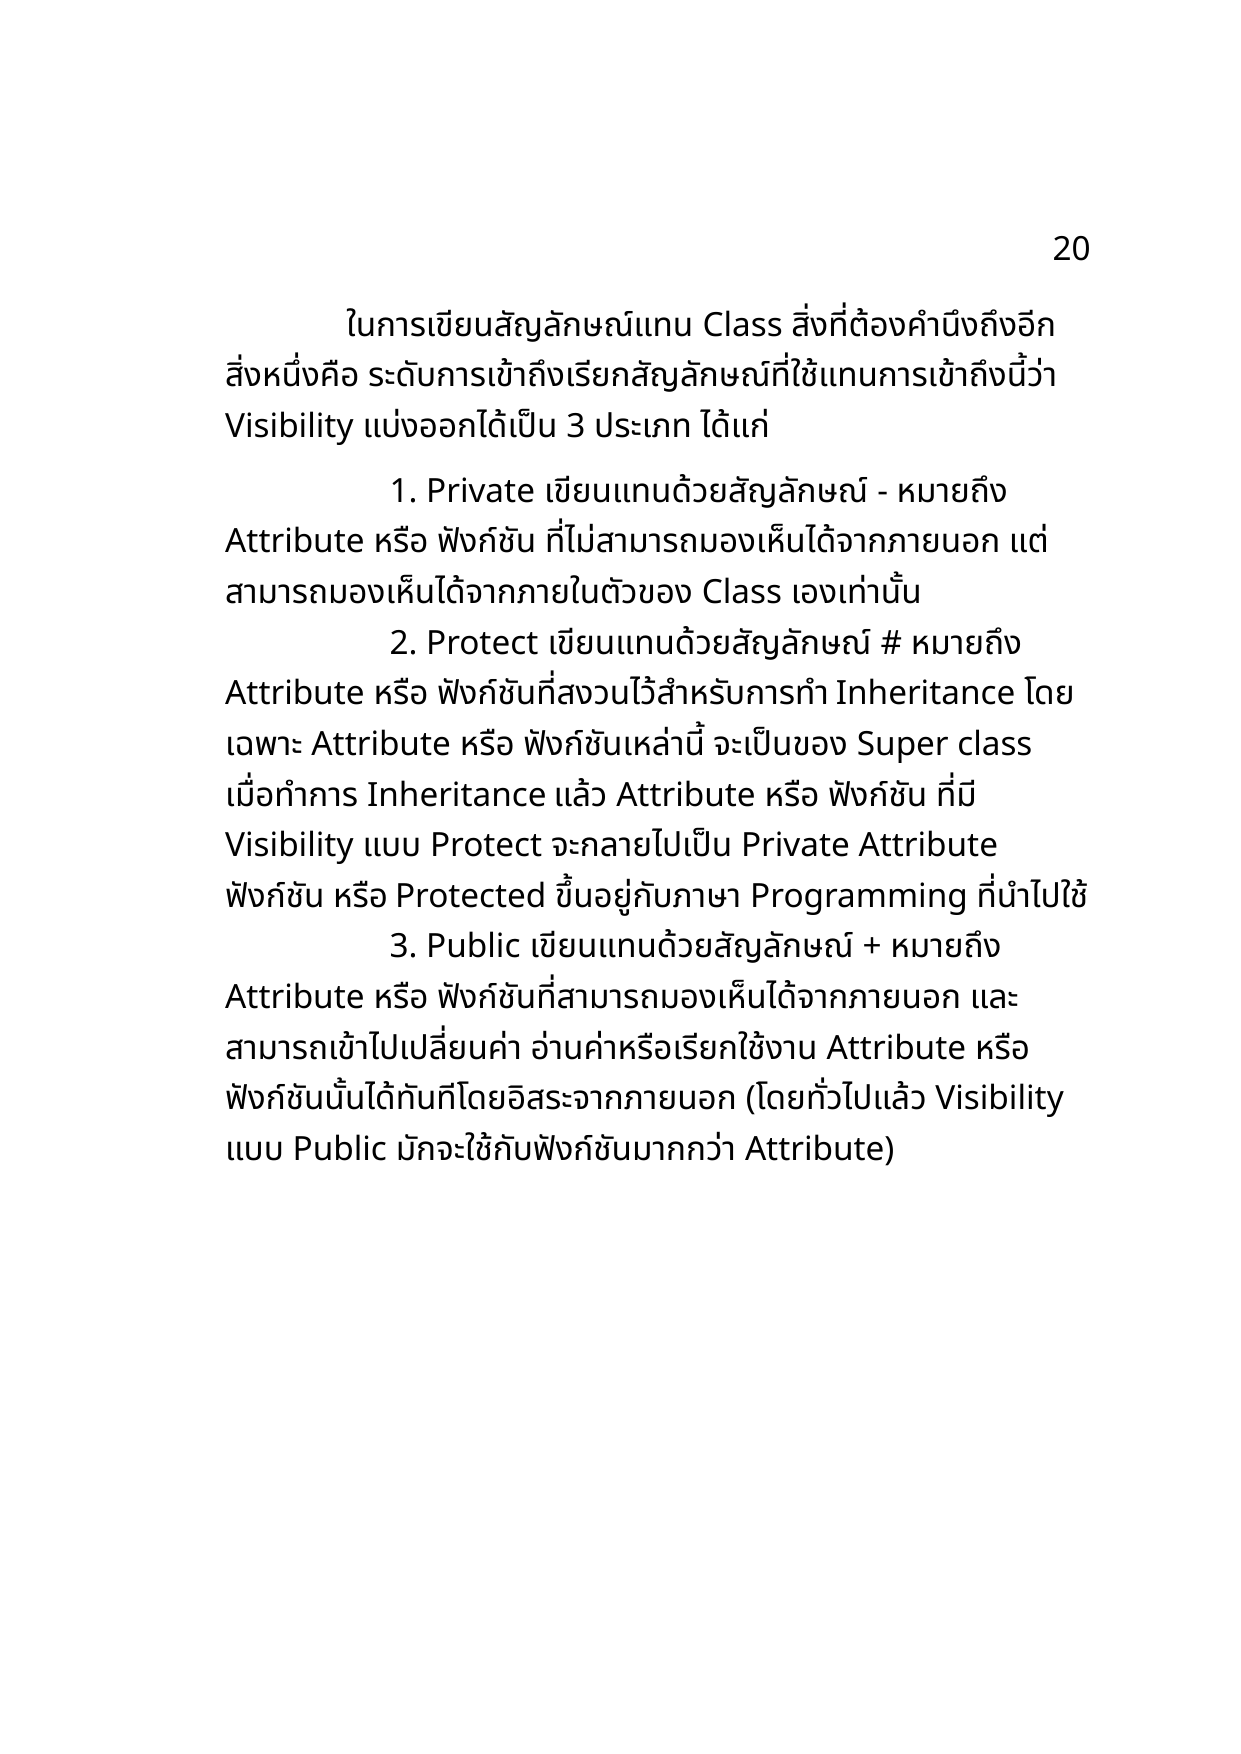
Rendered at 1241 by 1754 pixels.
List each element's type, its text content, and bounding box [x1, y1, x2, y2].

text 2. Protect เขียนแทนด้วยสัญลักษณ์ # หมายถึง Attribute หรือ ฟังก์ชันที่สงวนไว้สำหรับการทำInheritance โดยเฉพาะ Attribute หรือ ฟังก์ชันเหล่านี้ จะเป็นของ Super class เมื่อทำการ Inheritanceแล้ว Attribute หรือ ฟังก์ชัน ที่มี Visibility แบบ Protect จะกลายไปเป็น Private Attribute ฟังก์ชัน หรือProtected ขึ้นอยู่กับภาษา Programming ที่นำไปใช้ [225, 618, 1091, 922]
text 1. Private เขียนแทนด้วยสัญลักษณ์ - หมายถึง Attribute หรือ ฟังก์ชัน ที่ไม่สามารถมองเห็นได้จากภายนอก แต่สามารถมองเห็นได้จากภายในตัวของ Class เองเท่านั้น [225, 467, 1091, 618]
text 3. Public เขียนแทนด้วยสัญลักษณ์ + หมายถึง Attribute หรือ ฟังก์ชันที่สามารถมองเห็นได้จากภายนอก และสามารถเข้าไปเปลี่ยนค่า อ่านค่าหรือเรียกใช้งาน Attribute หรือ ฟังก์ชันนั้นได้ทันทีโดยอิสระจากภายนอก (โดยทั่วไปแล้ว Visibility แบบ Public มักจะใช้กับฟังก์ชันมากกว่า Attribute) [225, 922, 1091, 1175]
text ในการเขียนสัญลักษณ์แทน Class สิ่งที่ต้องคำนึงถึงอีกสิ่งหนึ่งคือ ระดับการเข้าถึงเรียกสัญลักษณ์ที่ใช้แทนการเข้าถึงนี้ว่า Visibility แบ่งออกได้เป็น 3 ประเภท ได้แก่ [225, 300, 1091, 452]
